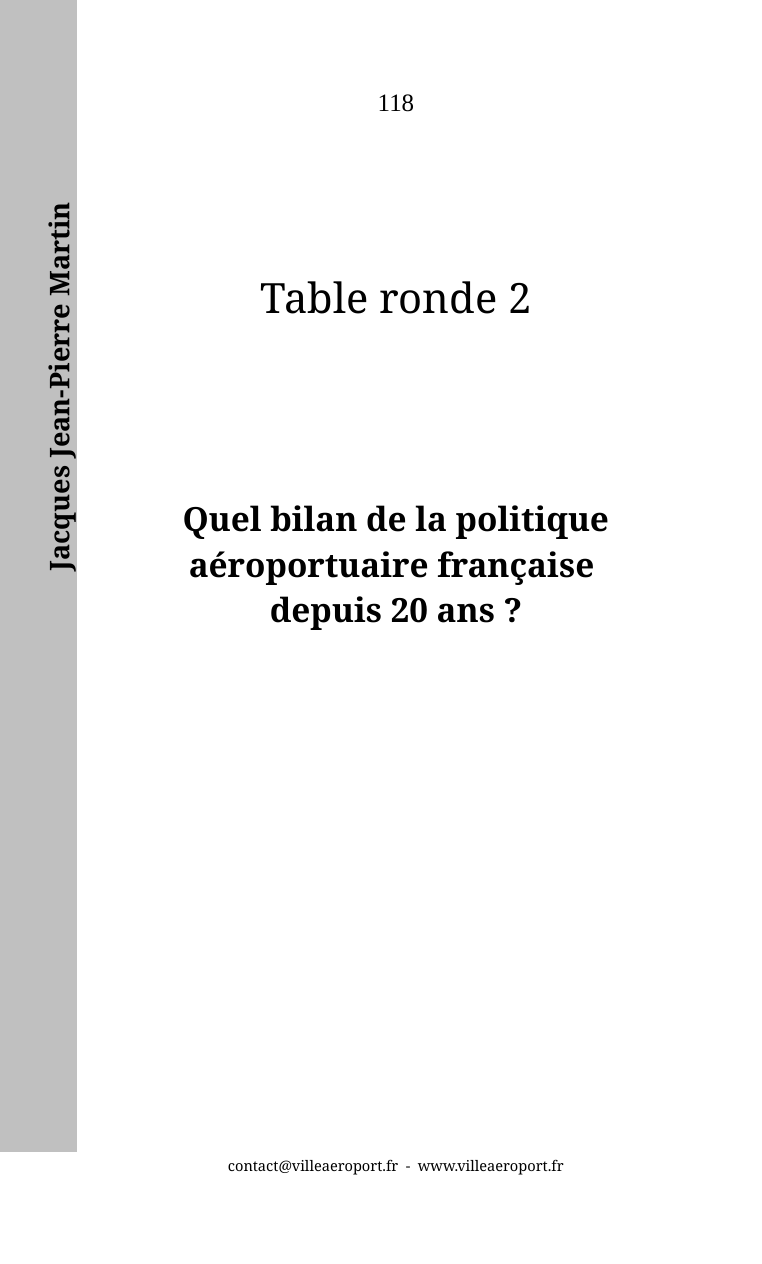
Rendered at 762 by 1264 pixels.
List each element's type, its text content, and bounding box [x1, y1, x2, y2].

text Jacques Jean-Pierre Martin [0, 187, 77, 571]
text Quel bilan de la politique aéroportuaire française [118, 496, 673, 587]
text Table ronde 2 [118, 268, 673, 326]
text depuis 20 ans ? [118, 587, 673, 632]
